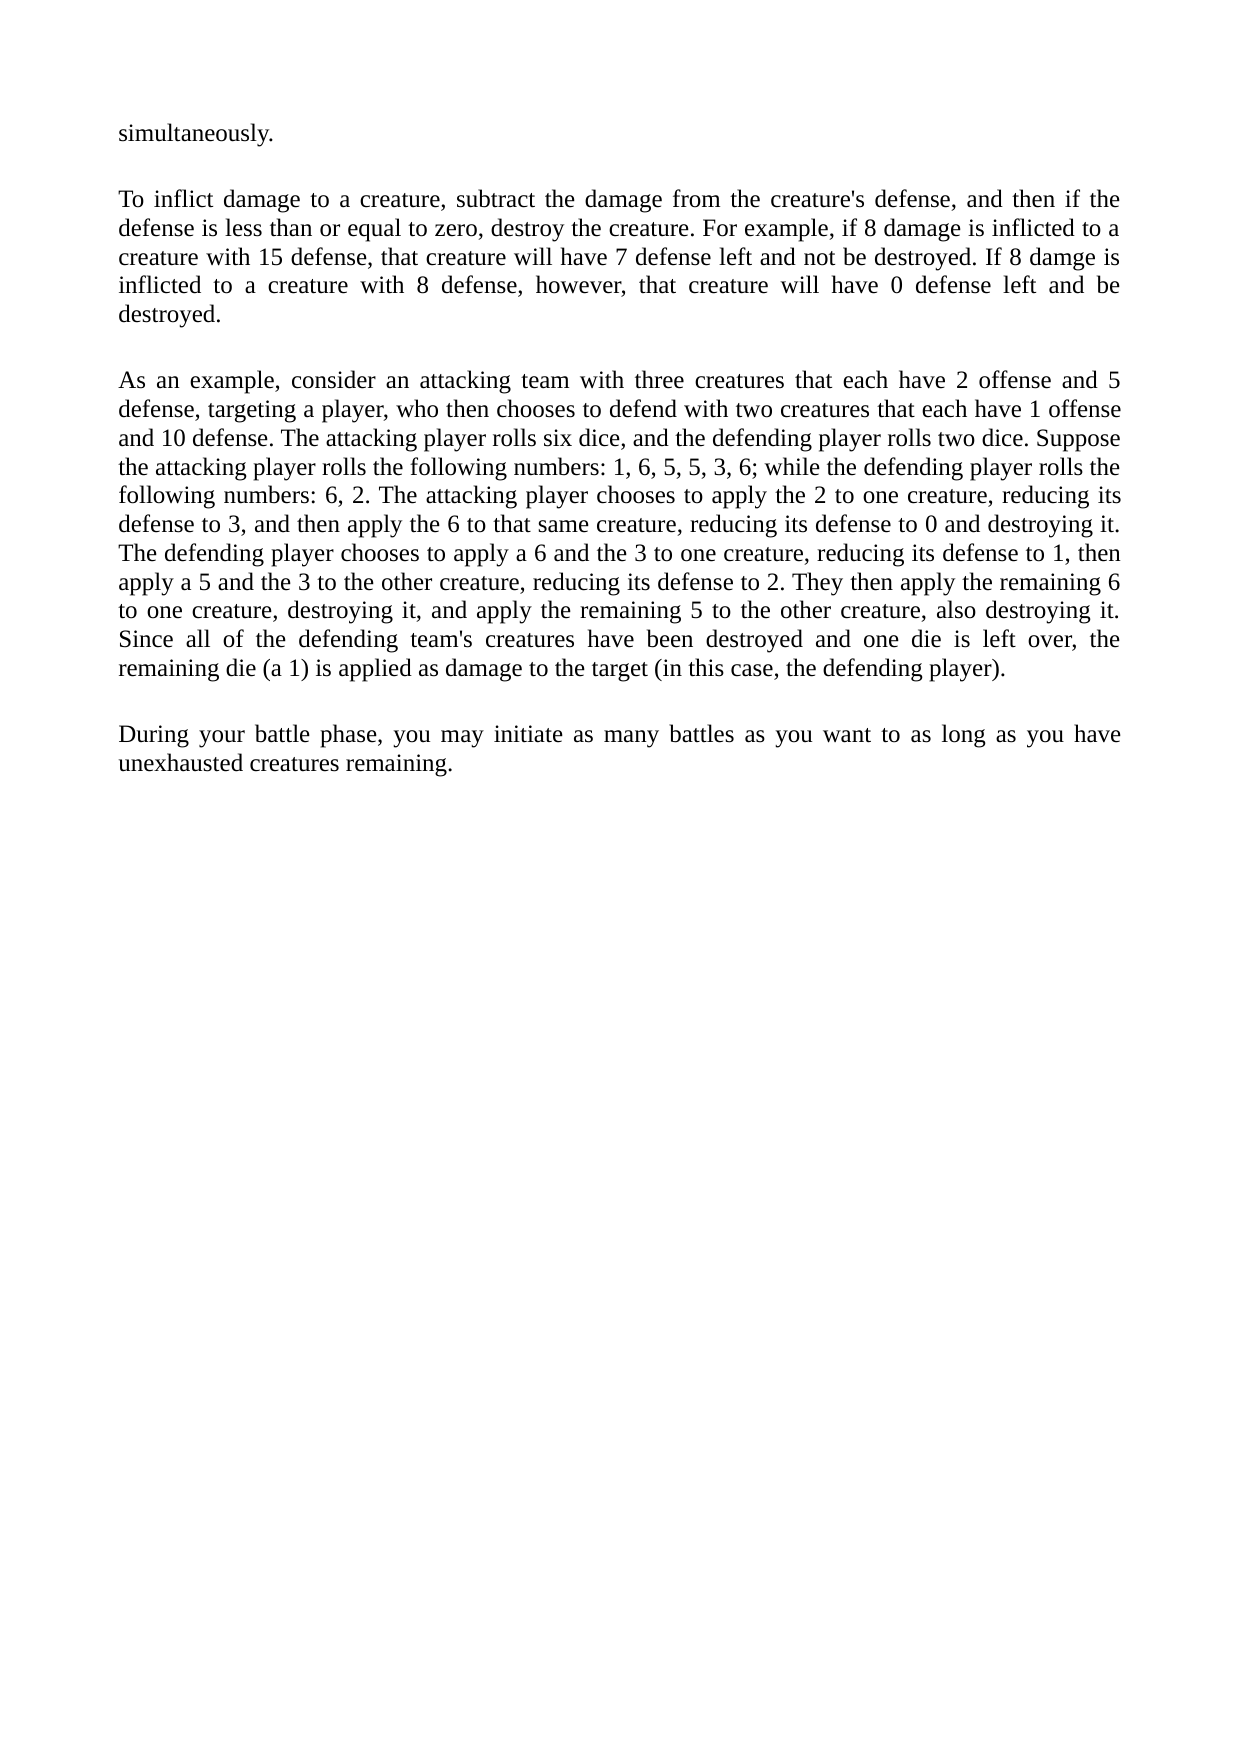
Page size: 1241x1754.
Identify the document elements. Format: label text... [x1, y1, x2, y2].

text To inflict damage to a creature, subtract the damage from the creature's defense, and then if the defense is less than or equal to zero, destroy the creature. For example, if 8 damage is inflicted to a creature with 15 defense, that creature will have 7 defense left and not be destroyed. If 8 damge is inflicted to a creature with 8 defense, however, that creature will have 0 defense left and be destroyed. [118, 184, 1122, 328]
text simultaneously. [118, 118, 1122, 147]
text As an example, consider an attacking team with three creatures that each have 2 offense and 5 defense, targeting a player, who then chooses to defend with two creatures that each have 1 offense and 10 defense. The attacking player rolls six dice, and the defending player rolls two dice. Suppose the attacking player rolls the following numbers: 1, 6, 5, 5, 3, 6; while the defending player rolls the following numbers: 6, 2. The attacking player chooses to apply the 2 to one creature, reducing its defense to 3, and then apply the 6 to that same creature, reducing its defense to 0 and destroying it. The defending player chooses to apply a 6 and the 3 to one creature, reducing its defense to 1, then apply a 5 and the 3 to the other creature, reducing its defense to 2. They then apply the remaining 6 to one creature, destroying it, and apply the remaining 5 to the other creature, also destroying it. Since all of the defending team's creatures have been destroyed and one die is left over, the remaining die (a 1) is applied as damage to the target (in this case, the defending player). [118, 366, 1122, 682]
text During your battle phase, you may initiate as many battles as you want to as long as you have unexhausted creatures remaining. [118, 719, 1122, 777]
